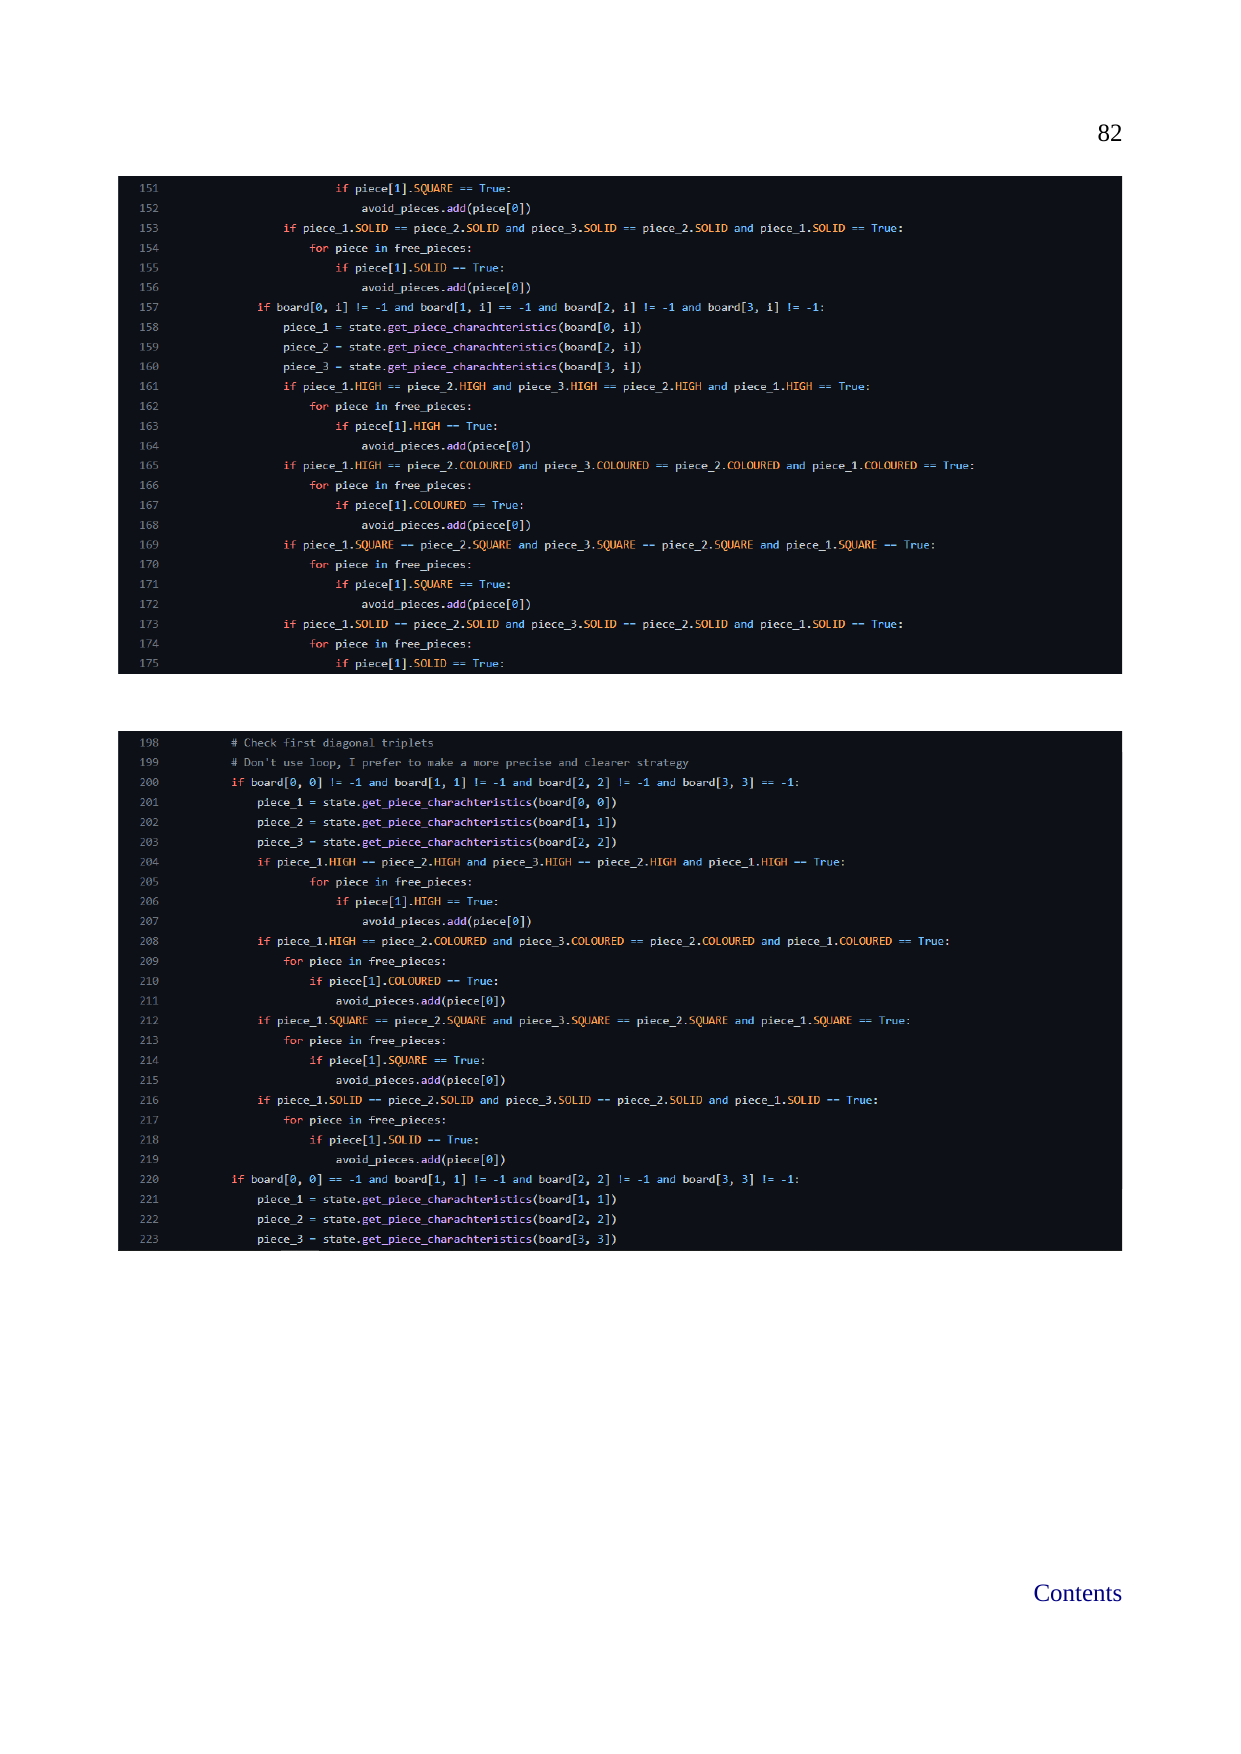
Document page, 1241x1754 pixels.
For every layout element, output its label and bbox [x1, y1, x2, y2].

picture [118, 176, 1123, 674]
picture [118, 731, 1123, 1251]
